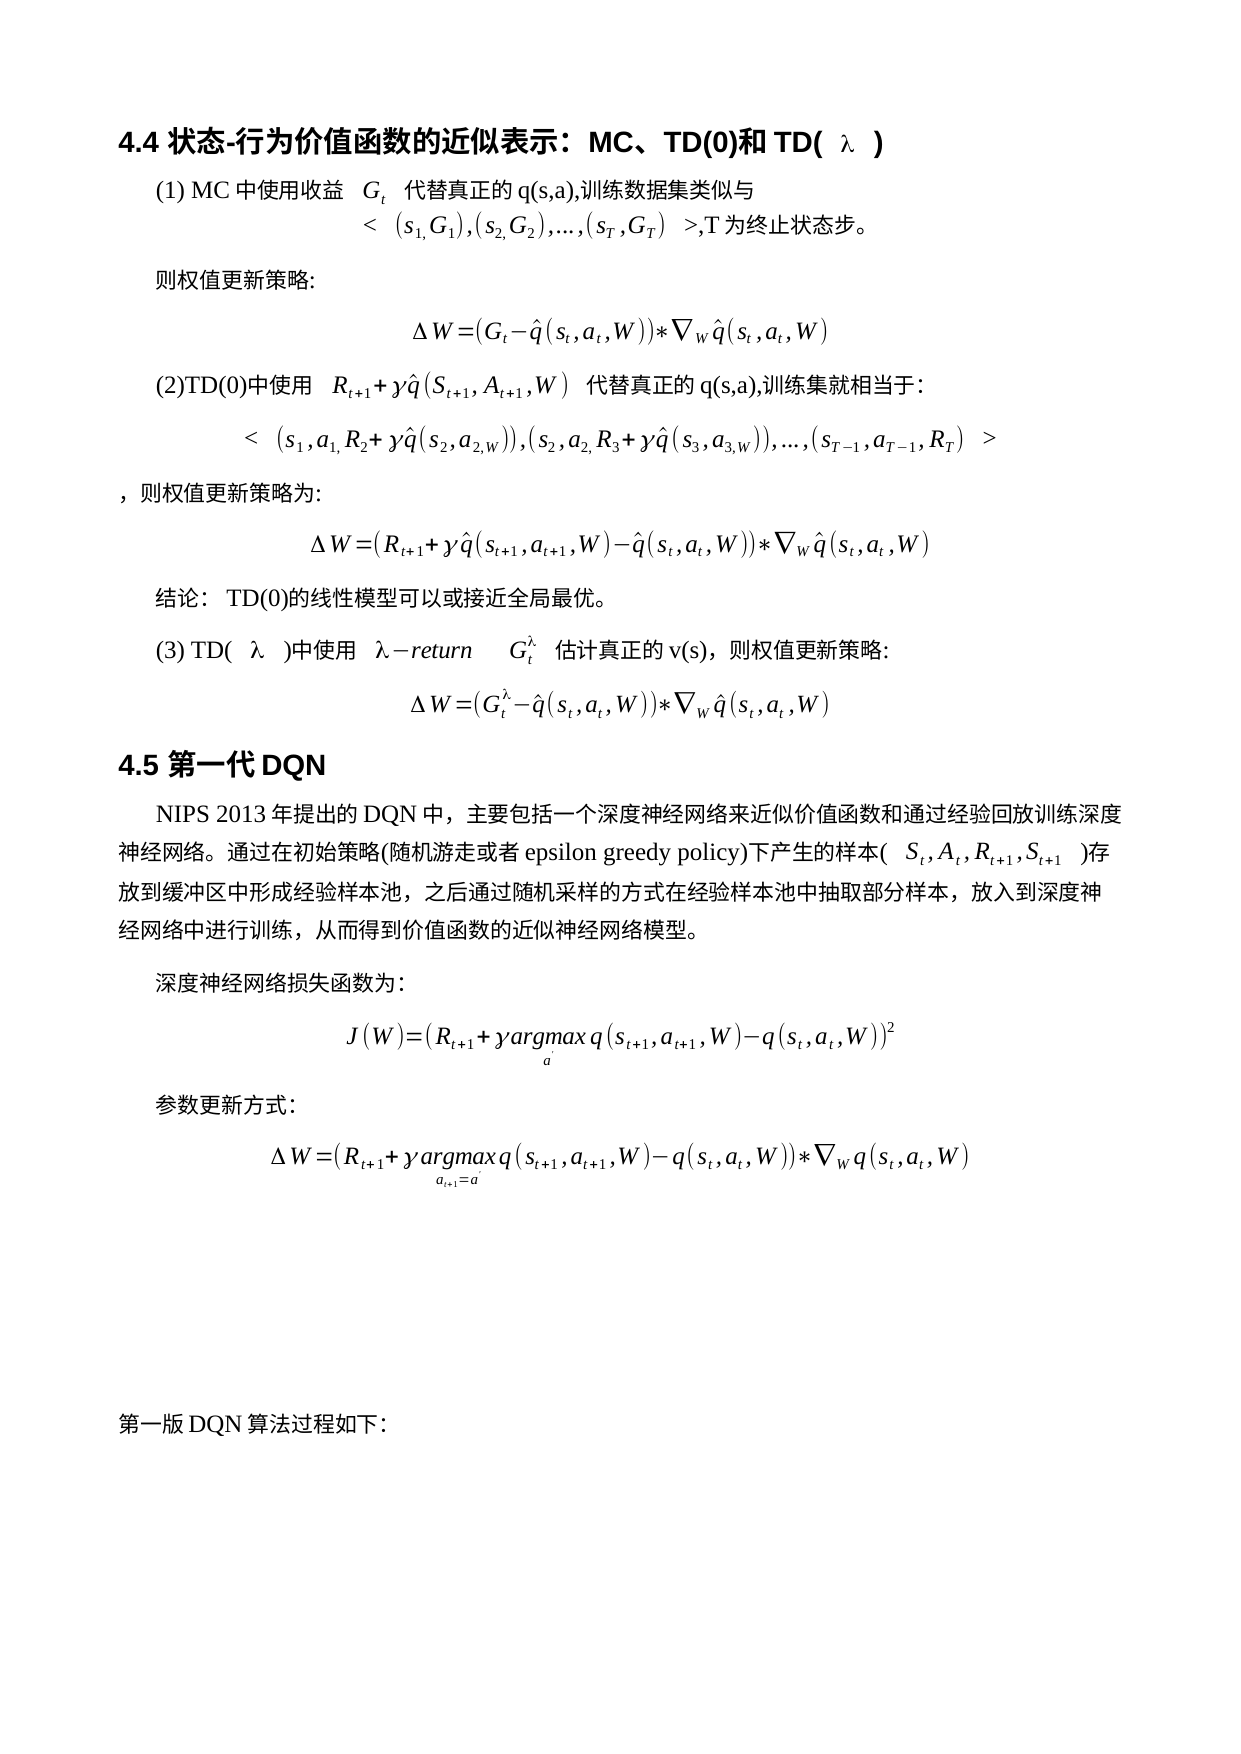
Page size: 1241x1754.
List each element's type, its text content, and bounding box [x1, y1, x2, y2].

text 则权值更新策略: [118, 263, 1122, 295]
text (2)TD(0)中使用代替真正的q(s,a),训练集就相当于： [118, 368, 1122, 402]
text (1) MC中使用收益代替真正的q(s,a),训练数据集类似与 [118, 173, 1122, 208]
text (3) TD()中使用估计真正的v(s)，则权值更新策略: [118, 633, 1122, 668]
subtitle 4.5 第一代DQN [118, 742, 1122, 784]
text 第一版DQN算法过程如下： [118, 1407, 1122, 1438]
subtitle 4.4 状态-行为价值函数的近似表示：MC、TD(0)和TD() [118, 118, 1122, 161]
text <> [118, 423, 1122, 456]
text <>,T为终止状态步。 [118, 208, 1122, 242]
text 结论： TD(0)的线性模型可以或接近全局最优。 [118, 581, 1122, 612]
text 参数更新方式： [118, 1088, 1122, 1120]
text ，则权值更新策略为: [118, 476, 1122, 508]
text NIPS 2013年提出的DQN中，主要包括一个深度神经网络来近似价值函数和通过经验回放训练深度神经网络。通过在初始策略(随机游走或者epsilon greedy policy)下产生的样本()存放到缓冲区中形成经验样本池，之后通过随机采样的方式在经验样本池中抽取部分样本，放入到深度神经网络中进行训练，从而得到价值函数的近似神经网络模型。 [118, 797, 1122, 945]
text 深度神经网络损失函数为： [118, 966, 1122, 997]
